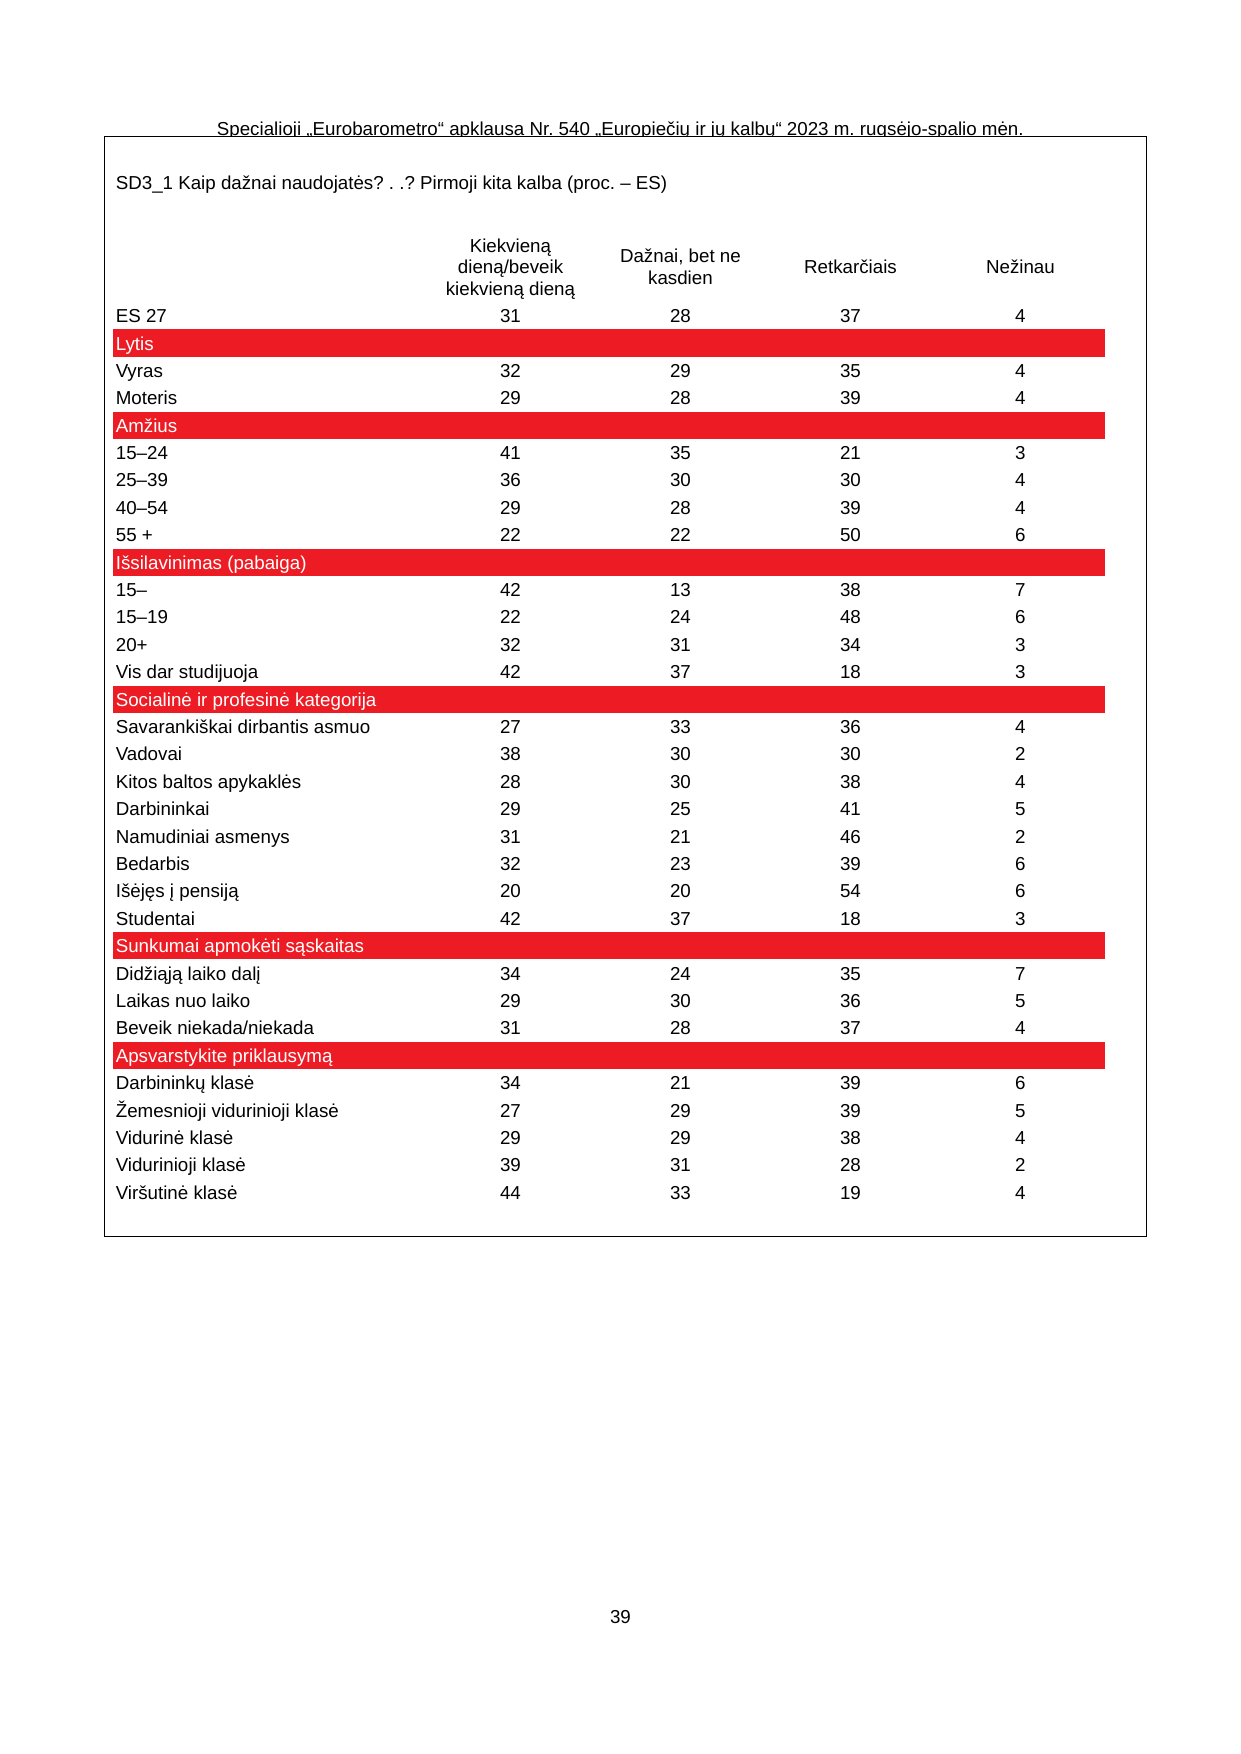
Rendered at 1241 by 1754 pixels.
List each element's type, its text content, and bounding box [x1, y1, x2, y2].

table_cell 32 [425, 631, 595, 658]
table_cell 42 [425, 905, 595, 932]
table_cell 40–54 [113, 494, 425, 521]
table_cell 37 [765, 1014, 935, 1042]
table_cell Vidurinė klasė [113, 1124, 425, 1151]
table_cell 30 [595, 768, 765, 795]
table_cell 19 [765, 1179, 935, 1206]
table_cell 5 [935, 1096, 1105, 1124]
table_cell 29 [595, 1124, 765, 1151]
table_cell 29 [425, 795, 595, 822]
table_cell 42 [425, 658, 595, 686]
table_header SD3_1 Kaip dažnai naudojatės? . .? Pirmoji kita kalba (proc. – ES) [113, 167, 1105, 199]
table_cell 39 [425, 1151, 595, 1179]
table_cell 20+ [113, 631, 425, 658]
table_cell 15–24 [113, 439, 425, 466]
table_cell 28 [595, 1014, 765, 1042]
table_cell Amžius [113, 412, 425, 439]
table_cell 31 [425, 302, 595, 329]
table_cell Viršutinė klasė [113, 1179, 425, 1206]
table_cell ES 27 [113, 302, 425, 329]
table_cell 48 [765, 603, 935, 631]
table_cell [765, 329, 935, 357]
table_cell 27 [425, 713, 595, 740]
table_cell 28 [425, 768, 595, 795]
table_cell 36 [425, 466, 595, 494]
table_cell 6 [935, 877, 1105, 905]
table_cell Kiekvieną dieną/beveik kiekvieną dieną [425, 231, 595, 302]
table_cell [595, 329, 765, 357]
table_cell 36 [765, 713, 935, 740]
table_cell Vis dar studijuoja [113, 658, 425, 686]
table_cell 2 [935, 740, 1105, 768]
table_cell 3 [935, 658, 1105, 686]
table_cell 32 [425, 357, 595, 384]
table_cell 28 [595, 302, 765, 329]
table_cell Retkarčiais [765, 231, 935, 302]
table_cell 18 [765, 658, 935, 686]
table_cell 39 [765, 384, 935, 412]
table_cell 6 [935, 1069, 1105, 1096]
table_cell 35 [595, 439, 765, 466]
table_cell 41 [425, 439, 595, 466]
table_cell Vyras [113, 357, 425, 384]
table_cell 23 [595, 850, 765, 877]
table_cell [425, 932, 595, 959]
table_cell [765, 199, 935, 231]
table_cell 34 [425, 1069, 595, 1096]
table_cell Namudiniai asmenys [113, 823, 425, 850]
table_cell 22 [425, 603, 595, 631]
table_cell 5 [935, 987, 1105, 1014]
table_cell 3 [935, 631, 1105, 658]
table_cell 38 [765, 768, 935, 795]
table_cell 39 [765, 850, 935, 877]
table_cell 4 [935, 1179, 1105, 1206]
table_cell [595, 412, 765, 439]
table_cell 22 [595, 521, 765, 548]
table_cell 30 [765, 740, 935, 768]
table_cell [935, 329, 1105, 357]
table_cell [935, 932, 1105, 959]
table_cell Vidurinioji klasė [113, 1151, 425, 1179]
table_cell [935, 199, 1105, 231]
table_cell Studentai [113, 905, 425, 932]
table_cell 4 [935, 713, 1105, 740]
table_cell Didžiąją laiko dalį [113, 960, 425, 987]
table_cell 33 [595, 713, 765, 740]
table_cell 27 [425, 1096, 595, 1124]
table_cell 29 [425, 384, 595, 412]
table_cell 13 [595, 576, 765, 603]
table_cell 4 [935, 1124, 1105, 1151]
table_cell 31 [595, 631, 765, 658]
table_cell [425, 329, 595, 357]
table_cell 31 [425, 823, 595, 850]
table_cell [765, 686, 935, 713]
table_cell Kitos baltos apykaklės [113, 768, 425, 795]
table_cell 31 [595, 1151, 765, 1179]
table_cell [425, 412, 595, 439]
table_cell 7 [935, 576, 1105, 603]
table_cell [595, 1042, 765, 1069]
table_cell 22 [425, 521, 595, 548]
table_cell 35 [765, 960, 935, 987]
table_cell 38 [765, 576, 935, 603]
table_cell 2 [935, 823, 1105, 850]
table_cell [113, 231, 425, 302]
table_cell 28 [595, 384, 765, 412]
table_cell 42 [425, 576, 595, 603]
table_cell 55 + [113, 521, 425, 548]
table_cell 20 [425, 877, 595, 905]
table_cell 39 [765, 494, 935, 521]
table_cell 29 [595, 1096, 765, 1124]
table_cell 28 [595, 494, 765, 521]
table_cell Išsilavinimas (pabaiga) [113, 549, 425, 576]
table_cell 41 [765, 795, 935, 822]
table_cell 35 [765, 357, 935, 384]
table_cell [425, 549, 595, 576]
table_cell 4 [935, 384, 1105, 412]
table_cell Darbininkų klasė [113, 1069, 425, 1096]
table_cell 30 [595, 987, 765, 1014]
table_cell [425, 686, 595, 713]
table_cell 6 [935, 850, 1105, 877]
table_cell 3 [935, 439, 1105, 466]
table_cell 20 [595, 877, 765, 905]
table_cell 4 [935, 357, 1105, 384]
table_cell Lytis [113, 329, 425, 357]
table_cell [765, 932, 935, 959]
table_cell Nežinau [935, 231, 1105, 302]
table_cell [765, 549, 935, 576]
table_cell [935, 549, 1105, 576]
table_cell 15– [113, 576, 425, 603]
table_cell 24 [595, 603, 765, 631]
table_cell 38 [425, 740, 595, 768]
table_cell 50 [765, 521, 935, 548]
table_cell 29 [425, 1124, 595, 1151]
table_cell 4 [935, 302, 1105, 329]
table_cell 21 [595, 1069, 765, 1096]
table_cell 6 [935, 521, 1105, 548]
table_cell 37 [595, 658, 765, 686]
table_cell 39 [765, 1096, 935, 1124]
table_cell 38 [765, 1124, 935, 1151]
table_cell 4 [935, 494, 1105, 521]
table_cell 46 [765, 823, 935, 850]
table_cell Savarankiškai dirbantis asmuo [113, 713, 425, 740]
table_cell 54 [765, 877, 935, 905]
table_cell [113, 199, 425, 231]
table_cell 31 [425, 1014, 595, 1042]
table_cell Socialinė ir profesinė kategorija [113, 686, 425, 713]
table_cell [935, 412, 1105, 439]
table_cell 4 [935, 466, 1105, 494]
table_cell Laikas nuo laiko [113, 987, 425, 1014]
table_cell 29 [425, 494, 595, 521]
table_cell 37 [595, 905, 765, 932]
table_cell 25 [595, 795, 765, 822]
table_cell Apsvarstykite priklausymą [113, 1042, 425, 1069]
table_cell 25–39 [113, 466, 425, 494]
table_cell 21 [595, 823, 765, 850]
table_cell [595, 199, 765, 231]
table_cell 36 [765, 987, 935, 1014]
table_cell [595, 932, 765, 959]
table_cell Sunkumai apmokėti sąskaitas [113, 932, 425, 959]
table_cell [595, 686, 765, 713]
table_cell 18 [765, 905, 935, 932]
table_cell 30 [595, 740, 765, 768]
table_cell 39 [765, 1069, 935, 1096]
table_cell [425, 1042, 595, 1069]
table_cell Išėjęs į pensiją [113, 877, 425, 905]
table_cell Bedarbis [113, 850, 425, 877]
table_cell Vadovai [113, 740, 425, 768]
table_cell 21 [765, 439, 935, 466]
table_cell [935, 1042, 1105, 1069]
table_cell 30 [595, 466, 765, 494]
table_cell 44 [425, 1179, 595, 1206]
table_cell 4 [935, 768, 1105, 795]
table_cell 28 [765, 1151, 935, 1179]
table_cell 7 [935, 960, 1105, 987]
table_cell 24 [595, 960, 765, 987]
table_cell 29 [595, 357, 765, 384]
table_cell 34 [425, 960, 595, 987]
table_cell 15–19 [113, 603, 425, 631]
table_cell 34 [765, 631, 935, 658]
table_cell [935, 686, 1105, 713]
table_cell [425, 199, 595, 231]
table_cell Moteris [113, 384, 425, 412]
table_cell Beveik niekada/niekada [113, 1014, 425, 1042]
table_cell 37 [765, 302, 935, 329]
table_cell Darbininkai [113, 795, 425, 822]
table_cell [765, 1042, 935, 1069]
table_cell 5 [935, 795, 1105, 822]
table_cell Dažnai, bet ne kasdien [595, 231, 765, 302]
table_cell Žemesnioji vidurinioji klasė [113, 1096, 425, 1124]
table_cell 6 [935, 603, 1105, 631]
table_cell 3 [935, 905, 1105, 932]
table_cell [595, 549, 765, 576]
table_cell 30 [765, 466, 935, 494]
table_cell 33 [595, 1179, 765, 1206]
table_cell 32 [425, 850, 595, 877]
table_cell 29 [425, 987, 595, 1014]
table_cell [765, 412, 935, 439]
table_cell 4 [935, 1014, 1105, 1042]
table_cell 2 [935, 1151, 1105, 1179]
